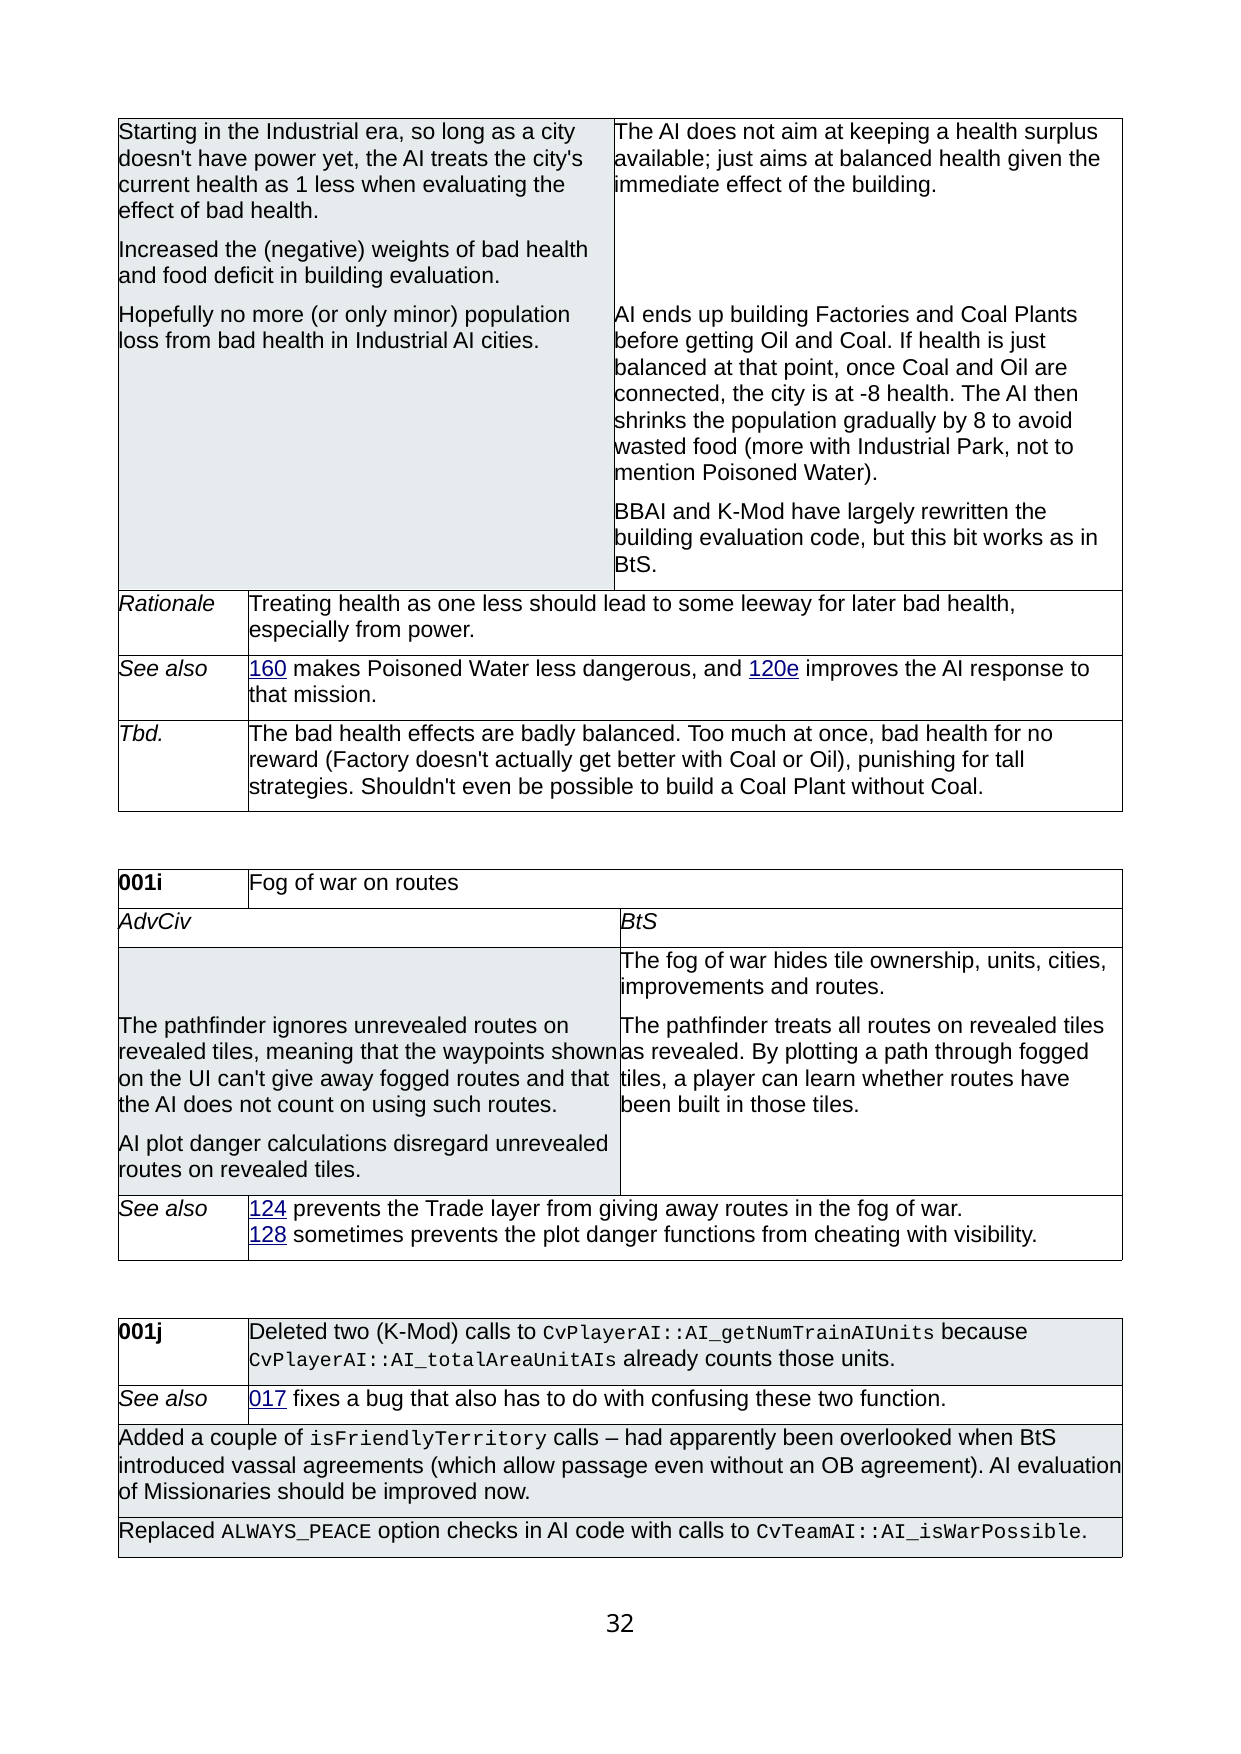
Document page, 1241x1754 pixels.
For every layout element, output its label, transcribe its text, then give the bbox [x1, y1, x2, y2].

table_header 001j [119, 1319, 248, 1385]
table_cell Replaced ALWAYS_PEACE option checks in AI code with calls to CvTeamAI::AI_isWarPossible. [119, 1518, 1122, 1557]
table_cell The AI does not aim at keeping a health surplus available; just aims at balanced health given the immediate effect of the building. AI ends up building Factories and Coal Plants before getting Oil and Coal. If health is just balanced at that point, once Coal and Oil are connected, the city is at -8 health. The AI then shrinks the population gradually by 8 to avoid wasted food (more with Industrial Park, not to mention Poisoned Water). BBAI and K-Mod have largely rewritten the building evaluation code, but this bit works as in BtS. [615, 119, 1122, 589]
table_cell See also [119, 656, 248, 720]
table_cell Rationale [119, 591, 248, 655]
table_cell 017 fixes a bug that also has to do with confusing these two function. [249, 1386, 1122, 1424]
table_cell 160 makes Poisoned Water less dangerous, and 120e improves the AI response to that mission. [249, 656, 1122, 720]
table_cell 124 prevents the Trade layer from giving away routes in the fog of war. 128 sometimes prevents the plot danger functions from cheating with visibility. [249, 1196, 1122, 1260]
table_cell See also [119, 1386, 248, 1424]
table_cell Tbd. [119, 721, 248, 811]
table_header Deleted two (K-Mod) calls to CvPlayerAI::AI_getNumTrainAIUnits because CvPlayerAI::AI_totalAreaUnitAIs already counts those units. [249, 1319, 1122, 1385]
table_cell Added a couple of isFriendlyTerritory calls – had apparently been overlooked when BtS introduced vassal agreements (which allow passage even without an OB agreement). AI evaluation of Missionaries should be improved now. [119, 1425, 1122, 1517]
table_cell AdvCiv [119, 909, 620, 947]
table_cell The pathfinder ignores unrevealed routes on revealed tiles, meaning that the waypoints shown on the UI can't give away fogged routes and that the AI does not count on using such routes. AI plot danger calculations disregard unrevealed routes on revealed tiles. [119, 948, 620, 1195]
table_cell The fog of war hides tile ownership, units, cities, improvements and routes. The pathfinder treats all routes on revealed tiles as revealed. By plotting a path through fogged tiles, a player can learn whether routes have been built in those tiles. [621, 948, 1122, 1195]
table_header 001i [119, 870, 248, 908]
table_cell Starting in the Industrial era, so long as a city doesn't have power yet, the AI treats the city's current health as 1 less when evaluating the effect of bad health. Increased the (negative) weights of bad health and food deficit in building evaluation. Hopefully no more (or only minor) population loss from bad health in Industrial AI cities. [119, 119, 614, 589]
table_cell The bad health effects are badly balanced. Too much at once, bad health for no reward (Factory doesn't actually get better with Coal or Oil), punishing for tall strategies. Shouldn't even be possible to build a Coal Plant without Coal. [249, 721, 1122, 811]
table_cell See also [119, 1196, 248, 1260]
table_header Fog of war on routes [249, 870, 1122, 908]
table_cell BtS [621, 909, 1122, 947]
table_cell Treating health as one less should lead to some leeway for later bad health, especially from power. [249, 591, 1122, 655]
